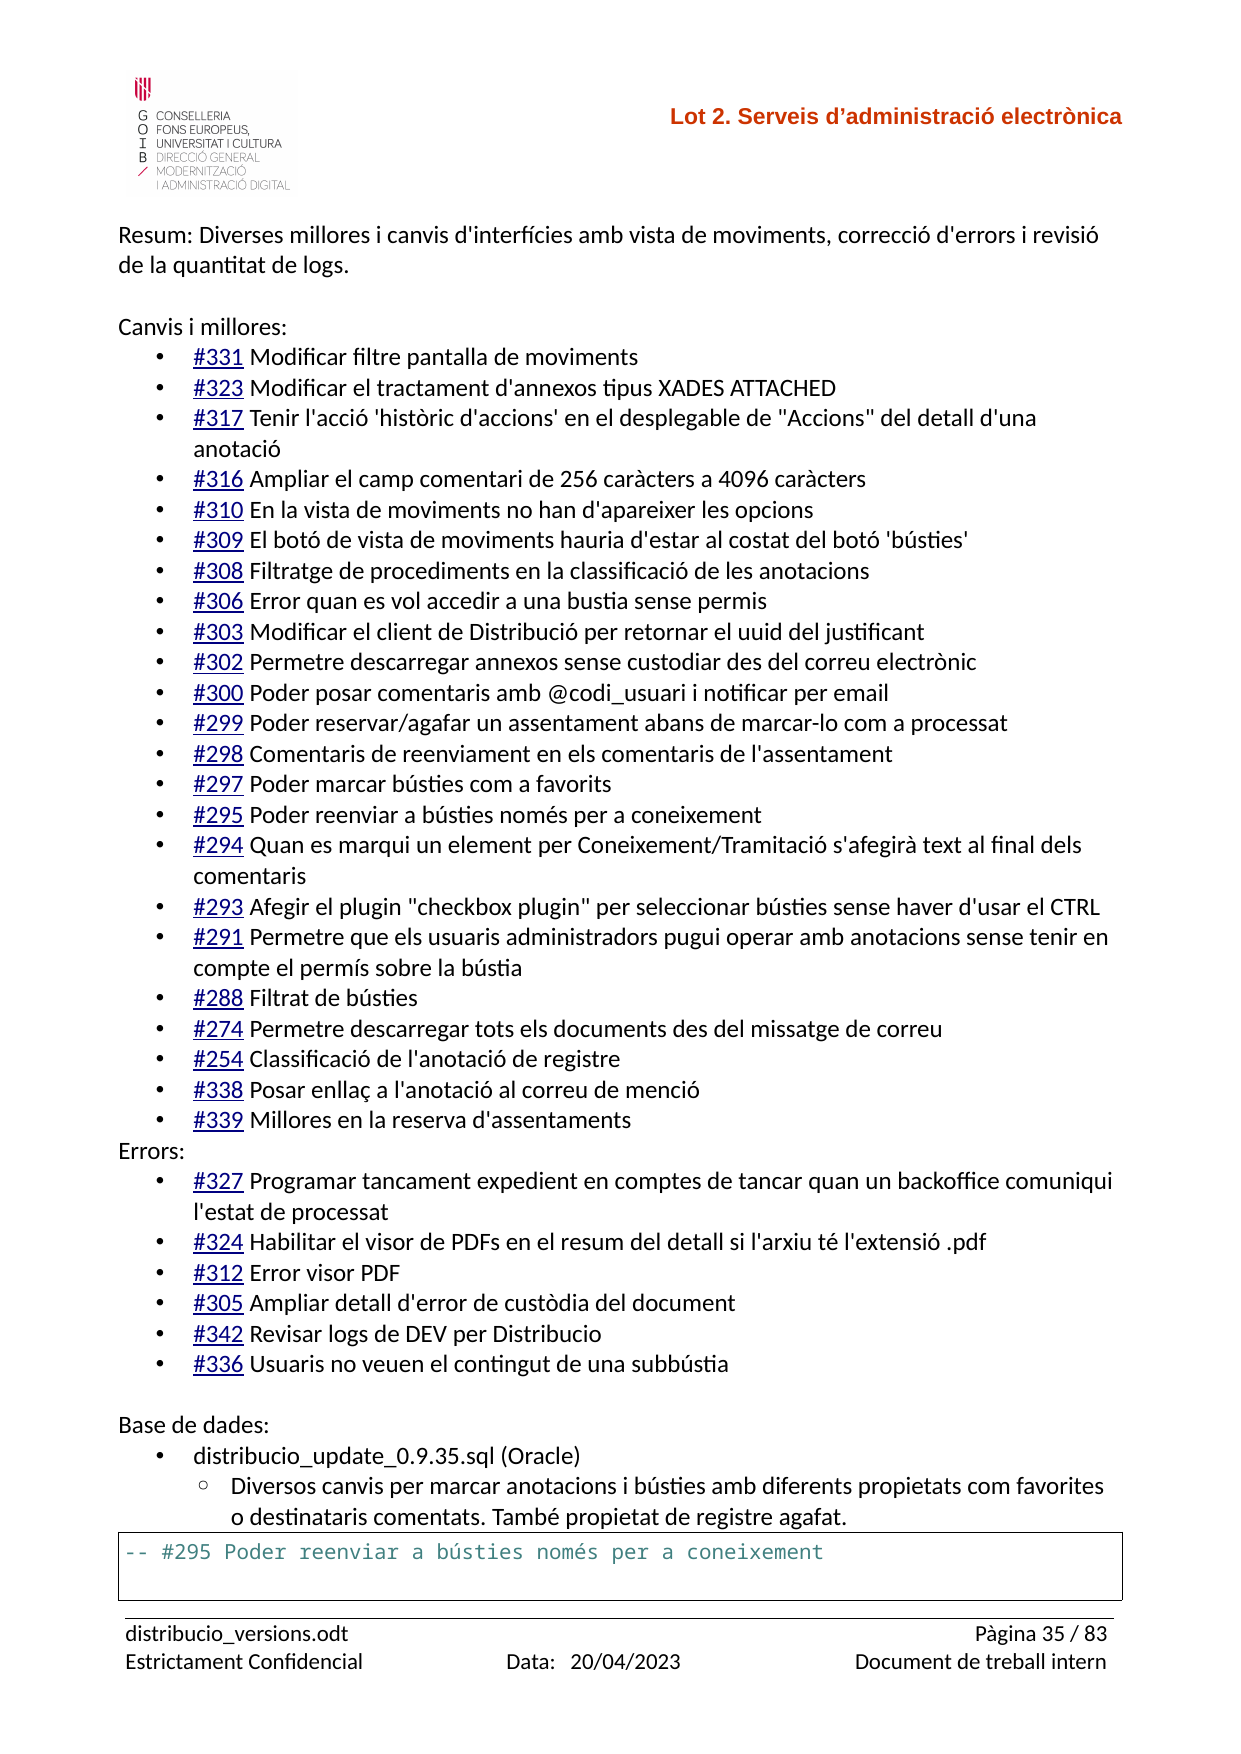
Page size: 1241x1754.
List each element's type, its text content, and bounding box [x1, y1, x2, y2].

list #336 Usuaris no veuen el contingut de una subbústia [156, 1348, 1122, 1379]
list #342 Revisar logs de DEV per Distribucio [156, 1318, 1122, 1348]
list #312 Error visor PDF [156, 1257, 1122, 1287]
list distribucio_update_0.9.35.sql (Oracle) [156, 1440, 1122, 1471]
list Diversos canvis per marcar anotacions i bústies amb diferents propietats com favorites o destinataris comentats. També propietat de registre agafat. [193, 1471, 1122, 1532]
list #300 Poder posar comentaris amb @codi_usuari i notificar per email [156, 677, 1122, 707]
text Canvis i millores: [118, 311, 1122, 341]
list #295 Poder reenviar a bústies només per a coneixement [156, 799, 1122, 829]
list #310 En la vista de moviments no han d'apareixer les opcions [156, 494, 1122, 524]
list #294 Quan es marqui un element per Coneixement/Tramitació s'afegirà text al final dels comentaris [156, 829, 1122, 891]
list #291 Permetre que els usuaris administradors pugui operar amb anotacions sense tenir en compte el permís sobre la bústia [156, 921, 1122, 982]
list #288 Filtrat de bústies [156, 982, 1122, 1013]
list #338 Posar enllaç a l'anotació al correu de menció [156, 1074, 1122, 1104]
list #299 Poder reservar/agafar un assentament abans de marcar-lo com a processat [156, 707, 1122, 738]
list #303 Modificar el client de Distribució per retornar el uuid del justificant [156, 616, 1122, 646]
list #339 Millores en la reserva d'assentaments [156, 1104, 1122, 1135]
list #331 Modificar filtre pantalla de moviments [156, 341, 1122, 372]
table_header -- #295 Poder reenviar a bústies només per a coneixement [119, 1533, 1122, 1600]
list #308 Filtratge de procediments en la classificació de les anotacions [156, 555, 1122, 585]
list #298 Comentaris de reenviament en els comentaris de l'assentament [156, 738, 1122, 768]
picture [126, 70, 299, 197]
text Base de dades: [118, 1409, 1122, 1440]
list #317 Tenir l'acció 'històric d'accions' en el desplegable de "Accions" del detall d'una anotació [156, 402, 1122, 463]
list #293 Afegir el plugin "checkbox plugin" per seleccionar bústies sense haver d'usar el CTRL [156, 891, 1122, 921]
text Errors: [118, 1135, 1122, 1165]
list #305 Ampliar detall d'error de custòdia del document [156, 1287, 1122, 1318]
list #324 Habilitar el visor de PDFs en el resum del detall si l'arxiu té l'extensió .pdf [156, 1226, 1122, 1257]
list #323 Modificar el tractament d'annexos tipus XADES ATTACHED [156, 372, 1122, 402]
list #302 Permetre descarregar annexos sense custodiar des del correu electrònic [156, 646, 1122, 677]
text Resum: Diverses millores i canvis d'interfícies amb vista de moviments, correcció d'errors i revisió de la quantitat de logs. [118, 219, 1122, 280]
list #306 Error quan es vol accedir a una bustia sense permis [156, 585, 1122, 616]
list #274 Permetre descarregar tots els documents des del missatge de correu [156, 1013, 1122, 1043]
list #254 Classificació de l'anotació de registre [156, 1043, 1122, 1074]
list #316 Ampliar el camp comentari de 256 caràcters a 4096 caràcters [156, 463, 1122, 494]
list #327 Programar tancament expedient en comptes de tancar quan un backoffice comuniqui l'estat de processat [156, 1165, 1122, 1226]
list #297 Poder marcar bústies com a favorits [156, 768, 1122, 799]
list #309 El botó de vista de moviments hauria d'estar al costat del botó 'bústies' [156, 524, 1122, 555]
